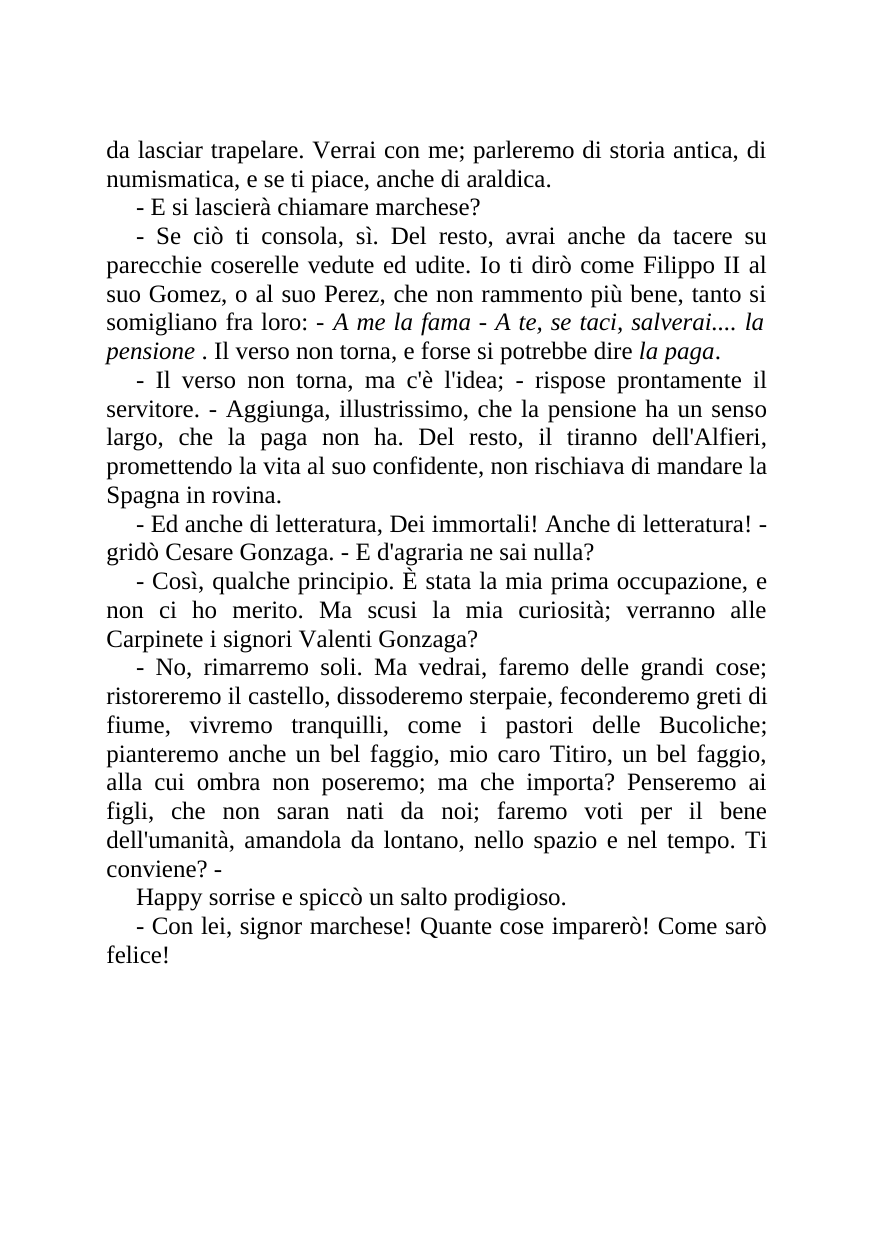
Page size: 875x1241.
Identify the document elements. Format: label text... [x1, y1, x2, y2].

text Happy sorrise e spiccò un salto prodigioso. [106, 882, 768, 911]
text - Il verso non torna, ma c'è l'idea; - rispose prontamente il servitore. - Aggiunga, illustrissimo, che la pensione ha un senso largo, che la paga non ha. Del resto, il tiranno dell'Alfieri, promettendo la vita al suo confidente, non rischiava di mandare la Spagna in rovina. [106, 365, 768, 509]
text - Così, qualche principio. È stata la mia prima occupazione, e non ci ho merito. Ma scusi la mia curiosità; verranno alle Carpinete i signori Valenti Gonzaga? [106, 566, 768, 652]
text - E si lascierà chiamare marchese? [106, 192, 768, 221]
text - Con lei, signor marchese! Quante cose imparerò! Come sarò felice! [106, 911, 768, 969]
text - No, rimarremo soli. Ma vedrai, faremo delle grandi cose; ristoreremo il castello, dissoderemo sterpaie, feconderemo greti di fiume, vivremo tranquilli, come i pastori delle Bucoliche; pianteremo anche un bel faggio, mio caro Titiro, un bel faggio, alla cui ombra non poseremo; ma che importa? Penseremo ai figli, che non saran nati da noi; faremo voti per il bene dell'umanità, amandola da lontano, nello spazio e nel tempo. Ti conviene? - [106, 652, 768, 882]
text da lasciar trapelare. Verrai con me; parleremo di storia antica, di numismatica, e se ti piace, anche di araldica. [106, 135, 768, 192]
text - Ed anche di letteratura, Dei immortali! Anche di letteratura! - gridò Cesare Gonzaga. - E d'agraria ne sai nulla? [106, 509, 768, 566]
text - Se ciò ti consola, sì. Del resto, avrai anche da tacere su parecchie coserelle vedute ed udite. Io ti dirò come Filippo II al suo Gomez, o al suo Perez, che non rammento più bene, tanto si somigliano fra loro: - A me la fama - A te, se taci, salverai.... la pensione . Il verso non torna, e forse si potrebbe dire la paga. [106, 221, 768, 365]
